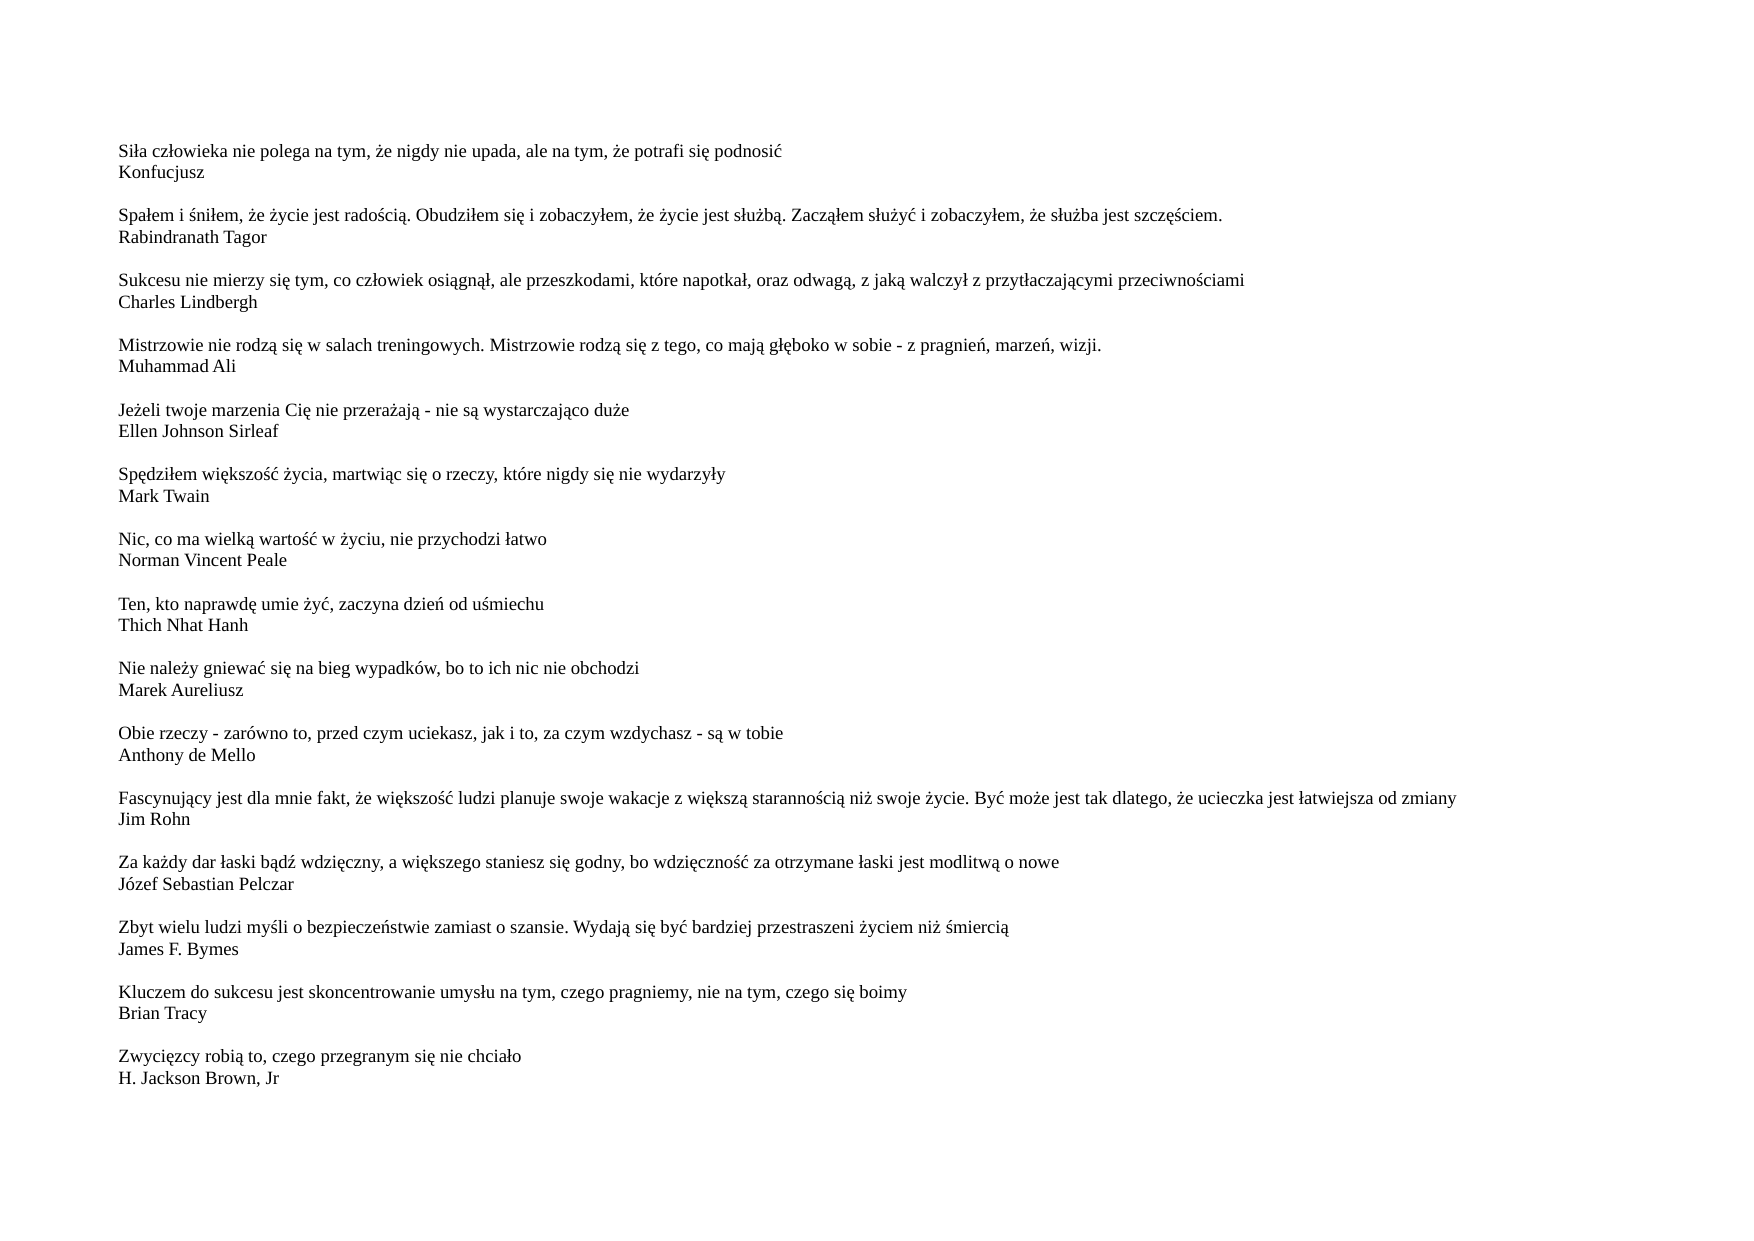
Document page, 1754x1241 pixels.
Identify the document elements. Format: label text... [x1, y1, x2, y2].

text Spędziłem większość życia, martwiąc się o rzeczy, które nigdy się nie wydarzyły [118, 463, 1636, 485]
text Norman Vincent Peale [118, 549, 1636, 571]
text Nie należy gniewać się na bieg wypadków, bo to ich nic nie obchodzi [118, 657, 1636, 679]
text Ellen Johnson Sirleaf [118, 420, 1636, 442]
text H. Jackson Brown, Jr [118, 1067, 1636, 1088]
text Anthony de Mello [118, 743, 1636, 765]
text Józef Sebastian Pelczar [118, 873, 1636, 894]
text Marek Aureliusz [118, 679, 1636, 700]
text Sukcesu nie mierzy się tym, co człowiek osiągnął, ale przeszkodami, które napotkał, oraz odwagą, z jaką walczył z przytłaczającymi przeciwnościami [118, 269, 1636, 291]
text Zbyt wielu ludzi myśli o bezpieczeństwie zamiast o szansie. Wydają się być bardziej przestraszeni życiem niż śmiercią [118, 916, 1636, 937]
text Thich Nhat Hanh [118, 614, 1636, 636]
text Jeżeli twoje marzenia Cię nie przerażają - nie są wystarczająco duże [118, 398, 1636, 420]
text Zwycięzcy robią to, czego przegranym się nie chciało [118, 1045, 1636, 1067]
text James F. Bymes [118, 937, 1636, 959]
text Nic, co ma wielką wartość w życiu, nie przychodzi łatwo [118, 528, 1636, 549]
text Kluczem do sukcesu jest skoncentrowanie umysłu na tym, czego pragniemy, nie na tym, czego się boimy [118, 981, 1636, 1002]
text Spałem i śniłem, że życie jest radością. Obudziłem się i zobaczyłem, że życie jest służbą. Zacząłem służyć i zobaczyłem, że służba jest szczęściem. [118, 204, 1636, 226]
text Konfucjusz [118, 161, 1636, 183]
text Jim Rohn [118, 808, 1636, 830]
text Muhammad Ali [118, 355, 1636, 377]
text Obie rzeczy - zarówno to, przed czym uciekasz, jak i to, za czym wzdychasz - są w tobie [118, 722, 1636, 743]
text Fascynujący jest dla mnie fakt, że większość ludzi planuje swoje wakacje z większą starannością niż swoje życie. Być może jest tak dlatego, że ucieczka jest łatwiejsza od zmiany [118, 787, 1636, 808]
text Rabindranath Tagor [118, 226, 1636, 247]
text Charles Lindbergh [118, 291, 1636, 312]
text Brian Tracy [118, 1002, 1636, 1024]
text Ten, kto naprawdę umie żyć, zaczyna dzień od uśmiechu [118, 592, 1636, 614]
text Siła człowieka nie polega na tym, że nigdy nie upada, ale na tym, że potrafi się podnosić [118, 140, 1636, 161]
text Za każdy dar łaski bądź wdzięczny, a większego staniesz się godny, bo wdzięczność za otrzymane łaski jest modlitwą o nowe [118, 851, 1636, 873]
text Mistrzowie nie rodzą się w salach treningowych. Mistrzowie rodzą się z tego, co mają głęboko w sobie - z pragnień, marzeń, wizji. [118, 334, 1636, 355]
text Mark Twain [118, 485, 1636, 506]
